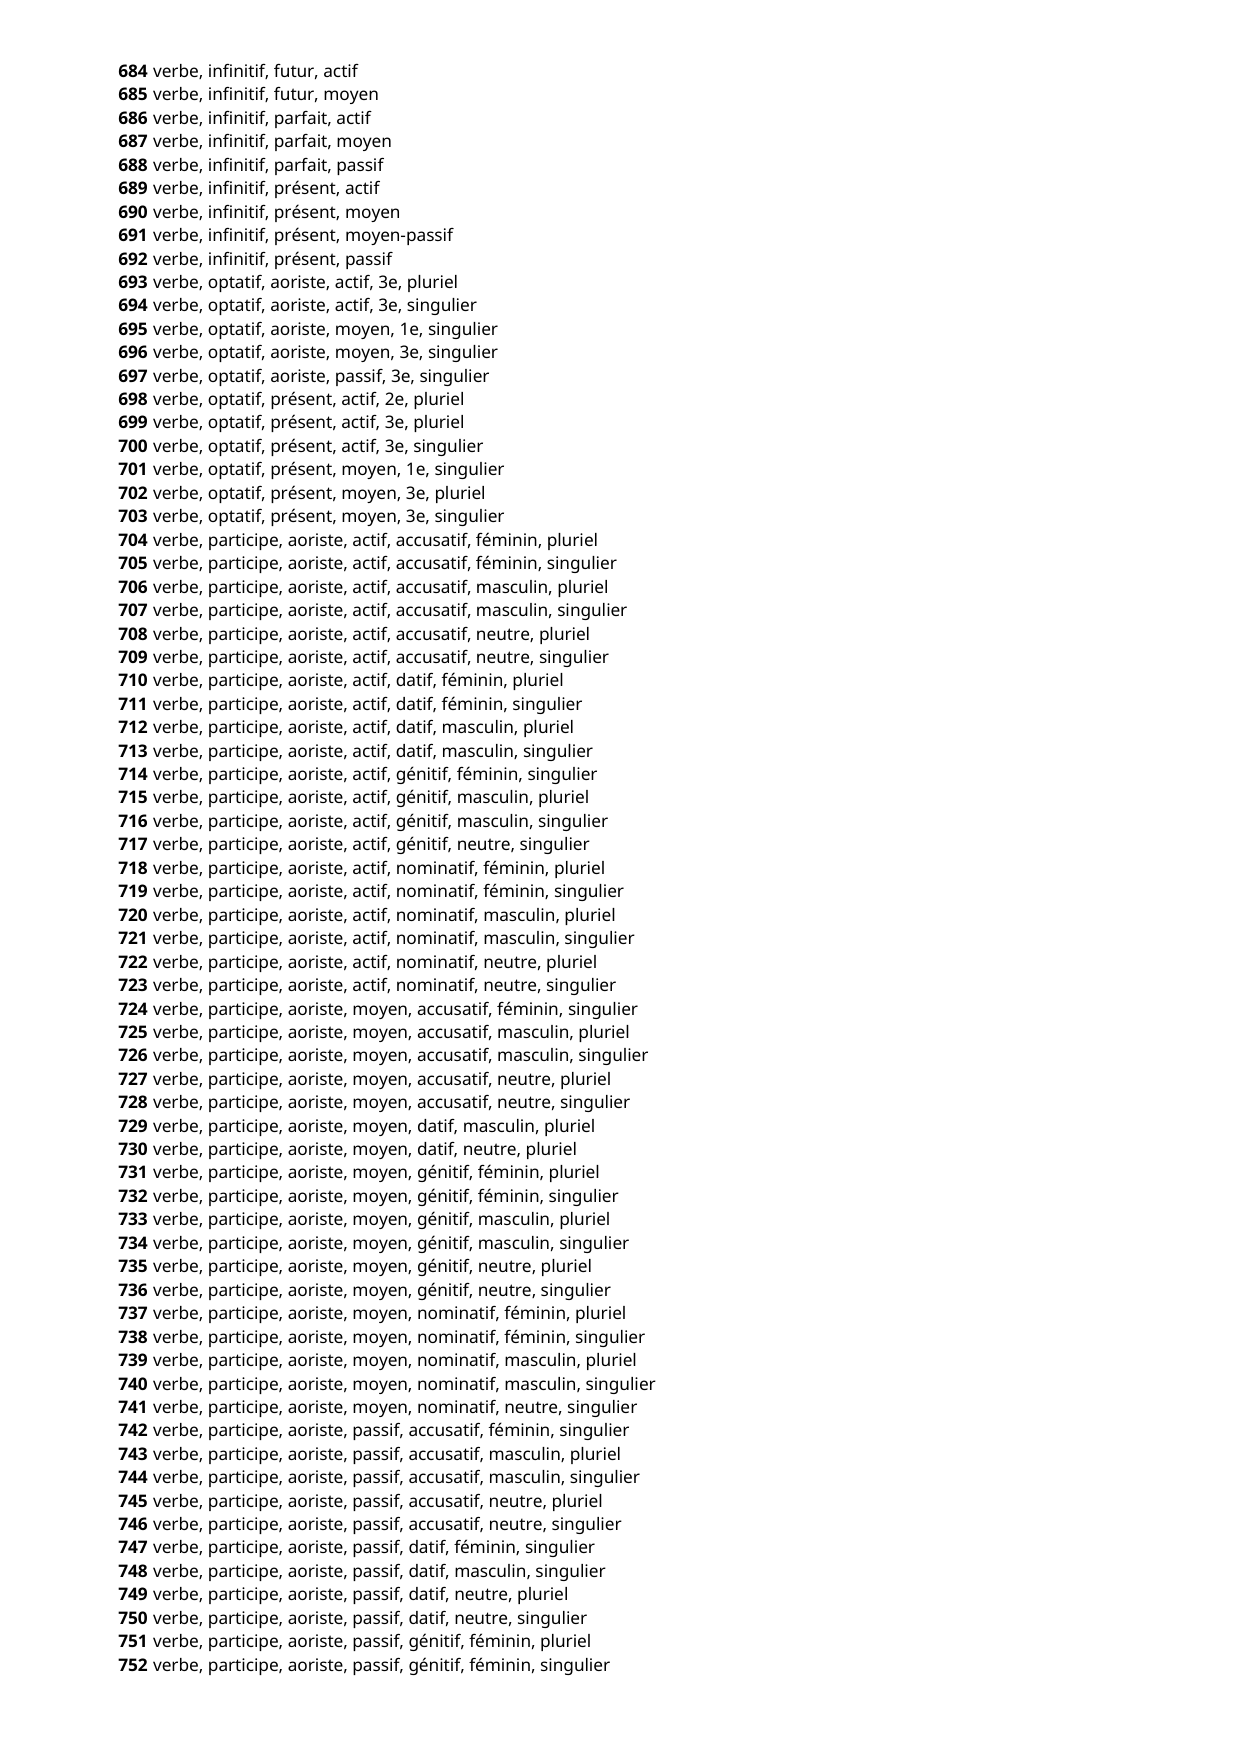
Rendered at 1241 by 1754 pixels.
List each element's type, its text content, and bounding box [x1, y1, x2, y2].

table_cell verbe, participe, aoriste, passif, accusatif, masculin, pluriel [153, 1442, 1240, 1465]
table_cell 732 [118, 1184, 153, 1207]
table_cell 736 [118, 1278, 153, 1301]
table_cell 701 [118, 458, 153, 481]
table_cell 688 [118, 153, 153, 176]
table_cell verbe, participe, aoriste, actif, nominatif, masculin, singulier [153, 926, 1240, 950]
table_cell verbe, participe, aoriste, actif, datif, féminin, singulier [153, 692, 1240, 715]
table_cell verbe, participe, aoriste, moyen, génitif, féminin, singulier [153, 1184, 1240, 1207]
table_cell verbe, infinitif, présent, passif [153, 247, 1240, 270]
table_cell verbe, participe, aoriste, passif, génitif, féminin, pluriel [153, 1629, 1240, 1653]
table_cell verbe, participe, aoriste, moyen, nominatif, féminin, pluriel [153, 1301, 1240, 1325]
table_cell 702 [118, 481, 153, 504]
table_cell 684 [118, 59, 153, 82]
table_cell 689 [118, 176, 153, 200]
table_cell verbe, participe, aoriste, actif, datif, féminin, pluriel [153, 669, 1240, 692]
table_cell verbe, participe, aoriste, moyen, nominatif, féminin, singulier [153, 1325, 1240, 1348]
table_cell verbe, participe, aoriste, passif, accusatif, féminin, singulier [153, 1419, 1240, 1442]
table_cell 726 [118, 1044, 153, 1067]
table_cell 723 [118, 973, 153, 997]
table_cell verbe, participe, aoriste, actif, accusatif, féminin, pluriel [153, 528, 1240, 551]
table_cell verbe, participe, aoriste, actif, nominatif, féminin, pluriel [153, 856, 1240, 879]
table_cell 750 [118, 1606, 153, 1629]
table_cell 749 [118, 1583, 153, 1606]
table_cell 730 [118, 1137, 153, 1161]
table_cell verbe, participe, aoriste, moyen, accusatif, neutre, pluriel [153, 1067, 1240, 1090]
table_cell 735 [118, 1254, 153, 1278]
table_cell 694 [118, 294, 153, 317]
table_cell 719 [118, 879, 153, 903]
table_cell verbe, infinitif, parfait, passif [153, 153, 1240, 176]
table_cell 690 [118, 200, 153, 223]
table_cell 696 [118, 340, 153, 364]
table_cell verbe, optatif, aoriste, actif, 3e, pluriel [153, 270, 1240, 293]
table_cell 727 [118, 1067, 153, 1090]
table_cell 695 [118, 317, 153, 340]
table_cell verbe, participe, aoriste, moyen, génitif, neutre, singulier [153, 1278, 1240, 1301]
table_cell verbe, participe, aoriste, actif, nominatif, féminin, singulier [153, 879, 1240, 903]
table_cell verbe, infinitif, parfait, moyen [153, 129, 1240, 153]
table_cell verbe, participe, aoriste, actif, datif, masculin, singulier [153, 739, 1240, 762]
table_cell 743 [118, 1442, 153, 1465]
table_cell verbe, participe, aoriste, passif, accusatif, neutre, pluriel [153, 1489, 1240, 1512]
table_cell verbe, participe, aoriste, actif, génitif, masculin, pluriel [153, 786, 1240, 809]
table_cell 698 [118, 387, 153, 411]
table_cell 738 [118, 1325, 153, 1348]
table_cell verbe, participe, aoriste, moyen, nominatif, masculin, pluriel [153, 1348, 1240, 1372]
table_cell 711 [118, 692, 153, 715]
table_cell verbe, infinitif, présent, moyen-passif [153, 223, 1240, 247]
table_cell verbe, optatif, aoriste, actif, 3e, singulier [153, 294, 1240, 317]
table_cell 720 [118, 903, 153, 926]
table_cell 686 [118, 106, 153, 129]
table_cell verbe, participe, aoriste, moyen, datif, neutre, pluriel [153, 1137, 1240, 1161]
table_cell verbe, optatif, présent, actif, 3e, pluriel [153, 411, 1240, 434]
table_cell 697 [118, 364, 153, 387]
table_cell 748 [118, 1559, 153, 1582]
table_cell verbe, participe, aoriste, actif, génitif, neutre, singulier [153, 833, 1240, 856]
table_cell 708 [118, 622, 153, 645]
table_cell 747 [118, 1536, 153, 1559]
table_cell 715 [118, 786, 153, 809]
table_cell 742 [118, 1419, 153, 1442]
table_cell verbe, participe, aoriste, passif, datif, neutre, pluriel [153, 1583, 1240, 1606]
table_cell 729 [118, 1114, 153, 1137]
table_cell 746 [118, 1512, 153, 1536]
table_cell verbe, participe, aoriste, moyen, accusatif, masculin, pluriel [153, 1020, 1240, 1043]
table_cell verbe, participe, aoriste, moyen, accusatif, masculin, singulier [153, 1044, 1240, 1067]
table_cell verbe, participe, aoriste, passif, accusatif, neutre, singulier [153, 1512, 1240, 1536]
table_cell verbe, participe, aoriste, actif, datif, masculin, pluriel [153, 715, 1240, 739]
table_cell 740 [118, 1372, 153, 1395]
table_cell verbe, participe, aoriste, actif, accusatif, neutre, pluriel [153, 622, 1240, 645]
table_cell verbe, infinitif, futur, actif [153, 59, 1240, 82]
table_cell 703 [118, 504, 153, 528]
table_cell verbe, participe, aoriste, moyen, accusatif, féminin, singulier [153, 997, 1240, 1020]
table_cell verbe, participe, aoriste, actif, génitif, masculin, singulier [153, 809, 1240, 832]
table_cell 725 [118, 1020, 153, 1043]
table_cell 705 [118, 551, 153, 575]
table_cell verbe, participe, aoriste, moyen, génitif, neutre, pluriel [153, 1254, 1240, 1278]
table_cell 704 [118, 528, 153, 551]
table_cell verbe, participe, aoriste, actif, nominatif, neutre, pluriel [153, 950, 1240, 973]
table_cell 714 [118, 762, 153, 786]
table_cell 718 [118, 856, 153, 879]
table_cell 691 [118, 223, 153, 247]
table_cell verbe, participe, aoriste, moyen, accusatif, neutre, singulier [153, 1090, 1240, 1114]
table_cell 712 [118, 715, 153, 739]
table_cell 721 [118, 926, 153, 950]
table_cell verbe, participe, aoriste, moyen, génitif, masculin, singulier [153, 1231, 1240, 1254]
table_cell 707 [118, 598, 153, 622]
table_cell 741 [118, 1395, 153, 1418]
table_cell verbe, optatif, présent, moyen, 1e, singulier [153, 458, 1240, 481]
table_cell verbe, participe, aoriste, passif, datif, masculin, singulier [153, 1559, 1240, 1582]
table_cell 734 [118, 1231, 153, 1254]
table_cell verbe, participe, aoriste, passif, accusatif, masculin, singulier [153, 1465, 1240, 1489]
table_cell verbe, participe, aoriste, moyen, nominatif, neutre, singulier [153, 1395, 1240, 1418]
table_cell 685 [118, 83, 153, 106]
table_cell 687 [118, 129, 153, 153]
table_cell verbe, optatif, présent, moyen, 3e, pluriel [153, 481, 1240, 504]
table_cell 724 [118, 997, 153, 1020]
table_cell verbe, participe, aoriste, actif, accusatif, masculin, singulier [153, 598, 1240, 622]
table_cell verbe, participe, aoriste, moyen, génitif, féminin, pluriel [153, 1161, 1240, 1184]
table_cell 692 [118, 247, 153, 270]
table_cell verbe, participe, aoriste, moyen, nominatif, masculin, singulier [153, 1372, 1240, 1395]
table_cell 699 [118, 411, 153, 434]
table_cell 706 [118, 575, 153, 598]
table_cell verbe, infinitif, parfait, actif [153, 106, 1240, 129]
table_cell verbe, optatif, présent, actif, 3e, singulier [153, 434, 1240, 457]
table_cell verbe, participe, aoriste, actif, accusatif, neutre, singulier [153, 645, 1240, 668]
table_cell 709 [118, 645, 153, 668]
table_cell 716 [118, 809, 153, 832]
table_cell verbe, optatif, aoriste, moyen, 1e, singulier [153, 317, 1240, 340]
table_cell verbe, infinitif, présent, actif [153, 176, 1240, 200]
table_cell verbe, participe, aoriste, passif, datif, féminin, singulier [153, 1536, 1240, 1559]
table_cell verbe, optatif, présent, moyen, 3e, singulier [153, 504, 1240, 528]
table_cell 717 [118, 833, 153, 856]
table_cell 713 [118, 739, 153, 762]
table_cell verbe, infinitif, futur, moyen [153, 83, 1240, 106]
table_cell verbe, participe, aoriste, actif, nominatif, masculin, pluriel [153, 903, 1240, 926]
table_cell 700 [118, 434, 153, 457]
table_cell verbe, optatif, aoriste, passif, 3e, singulier [153, 364, 1240, 387]
table_cell verbe, participe, aoriste, passif, datif, neutre, singulier [153, 1606, 1240, 1629]
table_cell 751 [118, 1629, 153, 1653]
table_cell 739 [118, 1348, 153, 1372]
table_cell verbe, participe, aoriste, actif, accusatif, masculin, pluriel [153, 575, 1240, 598]
table_cell 722 [118, 950, 153, 973]
table_cell verbe, optatif, aoriste, moyen, 3e, singulier [153, 340, 1240, 364]
table_cell 693 [118, 270, 153, 293]
table_cell verbe, participe, aoriste, actif, accusatif, féminin, singulier [153, 551, 1240, 575]
table_cell verbe, infinitif, présent, moyen [153, 200, 1240, 223]
table_cell verbe, optatif, présent, actif, 2e, pluriel [153, 387, 1240, 411]
table_cell 737 [118, 1301, 153, 1325]
table_cell verbe, participe, aoriste, actif, nominatif, neutre, singulier [153, 973, 1240, 997]
table_cell verbe, participe, aoriste, moyen, datif, masculin, pluriel [153, 1114, 1240, 1137]
table_cell 745 [118, 1489, 153, 1512]
table_cell 710 [118, 669, 153, 692]
table_cell 733 [118, 1208, 153, 1231]
table_cell verbe, participe, aoriste, moyen, génitif, masculin, pluriel [153, 1208, 1240, 1231]
table_cell verbe, participe, aoriste, passif, génitif, féminin, singulier [153, 1653, 1240, 1676]
table_cell 744 [118, 1465, 153, 1489]
table_cell verbe, participe, aoriste, actif, génitif, féminin, singulier [153, 762, 1240, 786]
table_cell 728 [118, 1090, 153, 1114]
table_cell 752 [118, 1653, 153, 1676]
table_cell 731 [118, 1161, 153, 1184]
